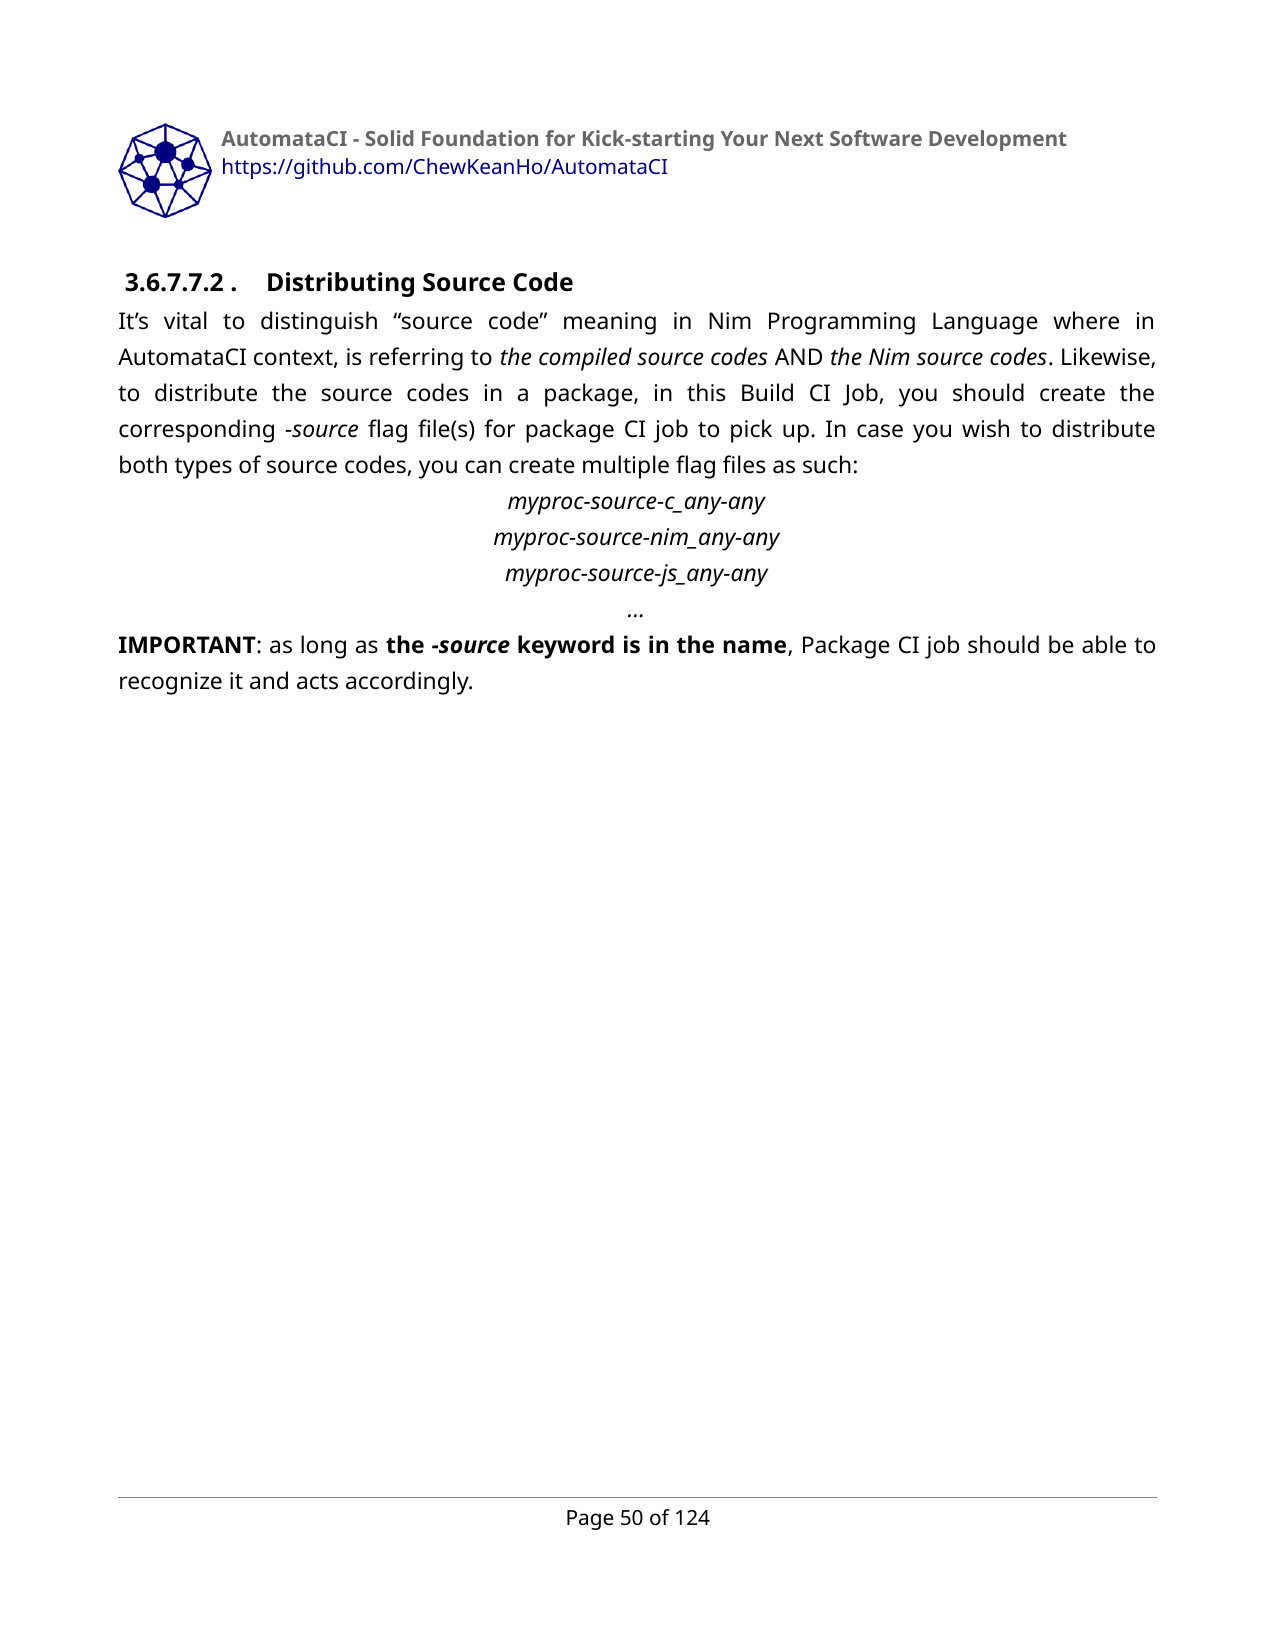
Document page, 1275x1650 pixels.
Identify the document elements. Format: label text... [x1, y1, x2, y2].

text myproc-source-c_any-any [118, 485, 1157, 516]
text myproc-source-js_any-any [118, 557, 1157, 588]
picture [118, 123, 212, 218]
subtitle Distributing Source Code [118, 265, 1157, 299]
text IMPORTANT: as long as the -source keyword is in the name, Package CI job should be able to recognize it and acts accordingly. [118, 629, 1157, 696]
text … [118, 593, 1157, 624]
text It’s vital to distinguish “source code” meaning in Nim Programming Language where in AutomataCI context, is referring to the compiled source codes AND the Nim source codes. Likewise, to distribute the source codes in a package, in this Build CI Job, you should create the corresponding -source flag file(s) for package CI job to pick up. In case you wish to distribute both types of source codes, you can create multiple flag files as such: [118, 305, 1157, 480]
text myproc-source-nim_any-any [118, 521, 1157, 552]
